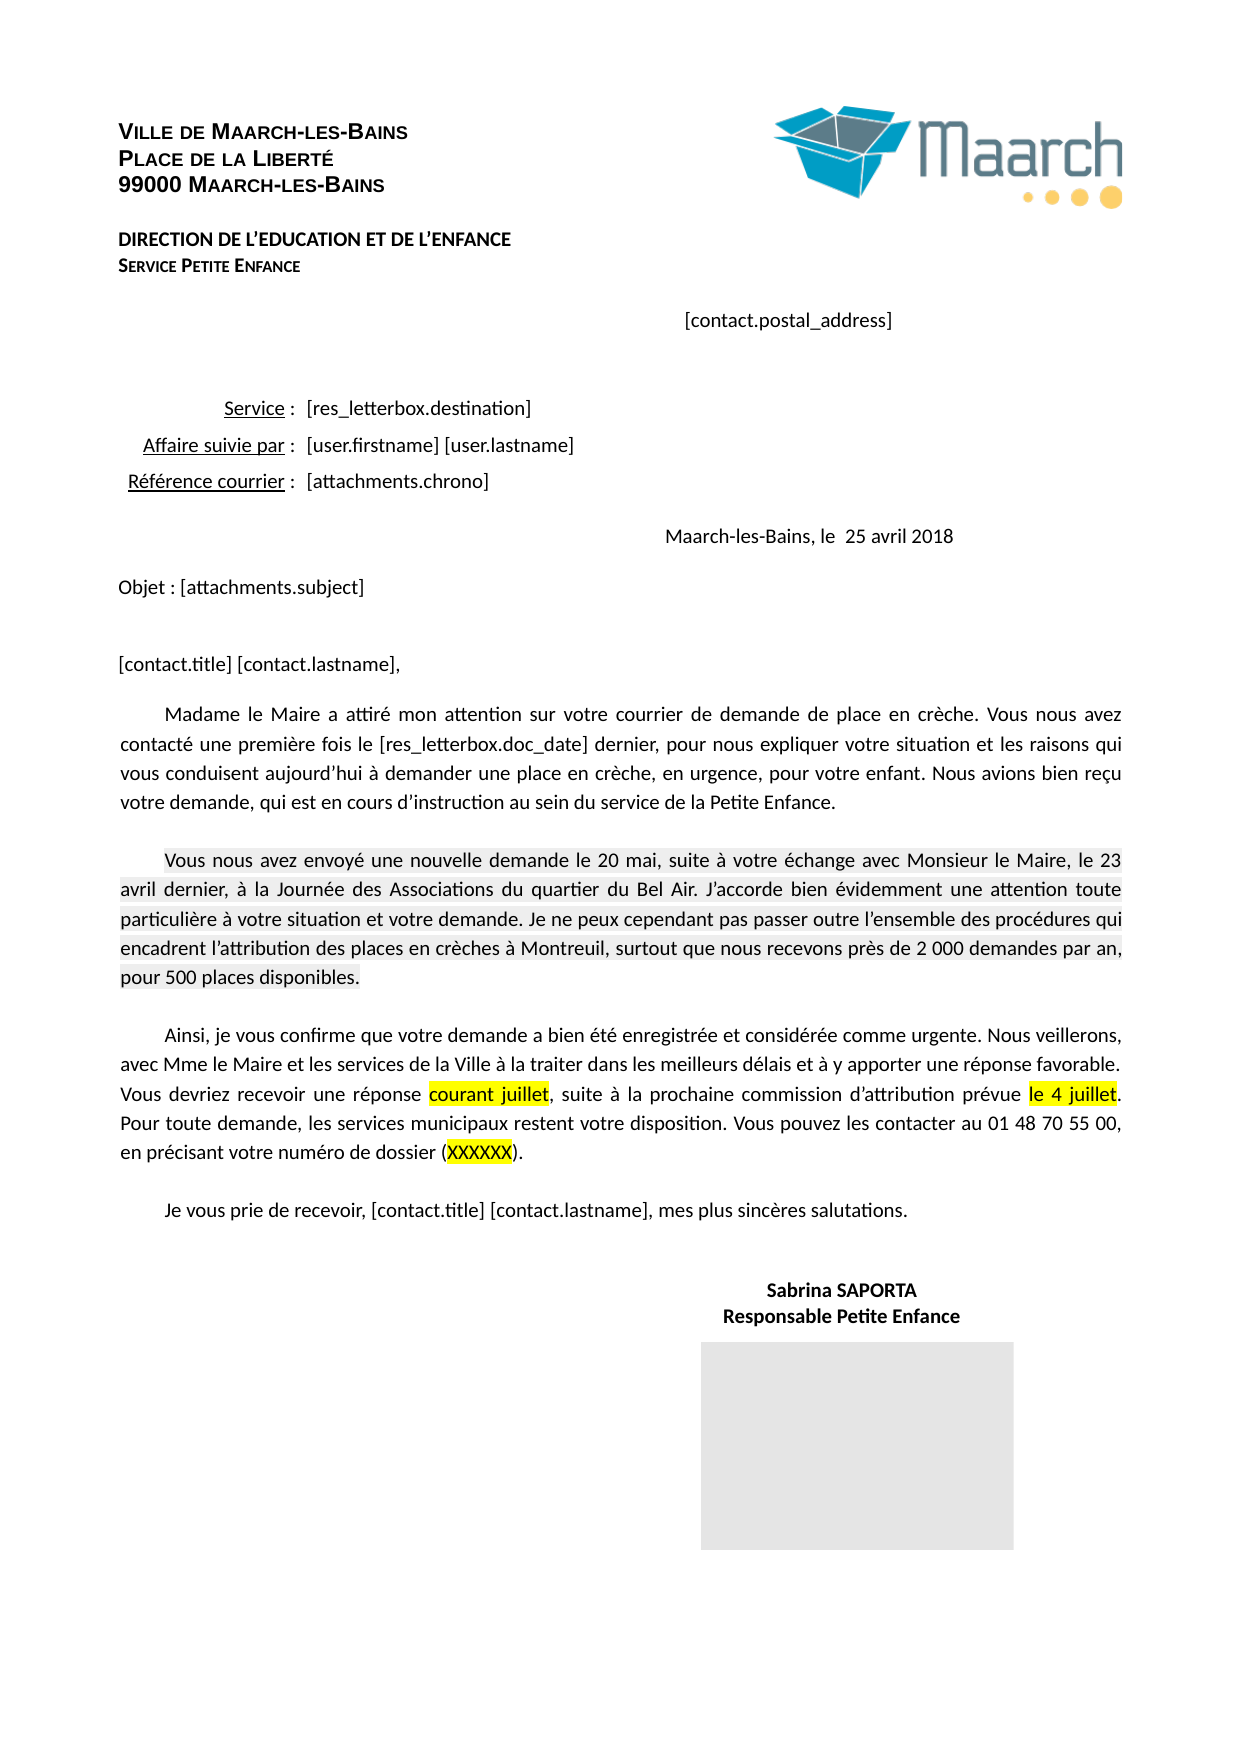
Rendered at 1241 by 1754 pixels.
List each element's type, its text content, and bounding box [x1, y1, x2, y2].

table_cell [user.firstname] [user.lastname] [301, 426, 875, 463]
table_cell [attachments.chrono] [301, 463, 875, 500]
table_header Service : [118, 389, 301, 426]
text Sabrina SAPORTA [561, 1277, 1122, 1303]
text Ainsi, je vous confirme que votre demande a bien été enregistrée et considérée comme urgente. Nous veillerons, avec Mme le Maire et les services de la Ville à la traiter dans les meilleurs délais et à y apporter une réponse favorable. Vous devriez recevoir une réponse courant juillet, suite à la prochaine commission d’attribution prévue le 4 juillet. Pour toute demande, les services municipaux restent votre disposition. Vous pouvez les contacter au 01 48 70 55 00, en précisant votre numéro de dossier (XXXXXX). [120, 1022, 1122, 1164]
picture [701, 1342, 1014, 1550]
text Responsable Petite Enfance [561, 1303, 1122, 1328]
table_header [contact.postal_address] [679, 301, 1217, 338]
text Maarch-les-Bains, le 25 avril 2018 [148, 524, 1122, 549]
text Je vous prie de recevoir, [contact.title] [contact.lastname], mes plus sincères salutations. [120, 1197, 1122, 1223]
text Vous nous avez envoyé une nouvelle demande le 20 mai, suite à votre échange avec Monsieur le Maire, le 23 avril dernier, à la Journée des Associations du quartier du Bel Air. J’accorde bien évidemment une attention toute particulière à votre situation et votre demande. Je ne peux cependant pas passer outre l’ensemble des procédures qui encadrent l’attribution des places en crèches à Montreuil, surtout que nous recevons près de 2 000 demandes par an, pour 500 places disponibles. [120, 847, 1122, 989]
table_header [118, 301, 679, 338]
table_cell Référence courrier : [118, 463, 301, 500]
text Objet : [attachments.subject] [118, 574, 1122, 600]
text Madame le Maire a attiré mon attention sur votre courrier de demande de place en crèche. Vous nous avez contacté une première fois le [res_letterbox.doc_date] dernier, pour nous expliquer votre situation et les raisons qui vous conduisent aujourd’hui à demander une place en crèche, en urgence, pour votre enfant. Nous avions bien reçu votre demande, qui est en cours d’instruction au sein du service de la Petite Enfance. [120, 702, 1122, 814]
picture [773, 106, 1123, 209]
table_header [res_letterbox.destination] [301, 389, 875, 426]
text Service Petite Enfance [118, 252, 1122, 277]
text DIRECTION DE L’EDUCATION ET DE L’ENFANCE [118, 227, 1122, 252]
text [contact.title] [contact.lastname], [118, 651, 1122, 676]
table_cell Affaire suivie par : [118, 426, 301, 463]
